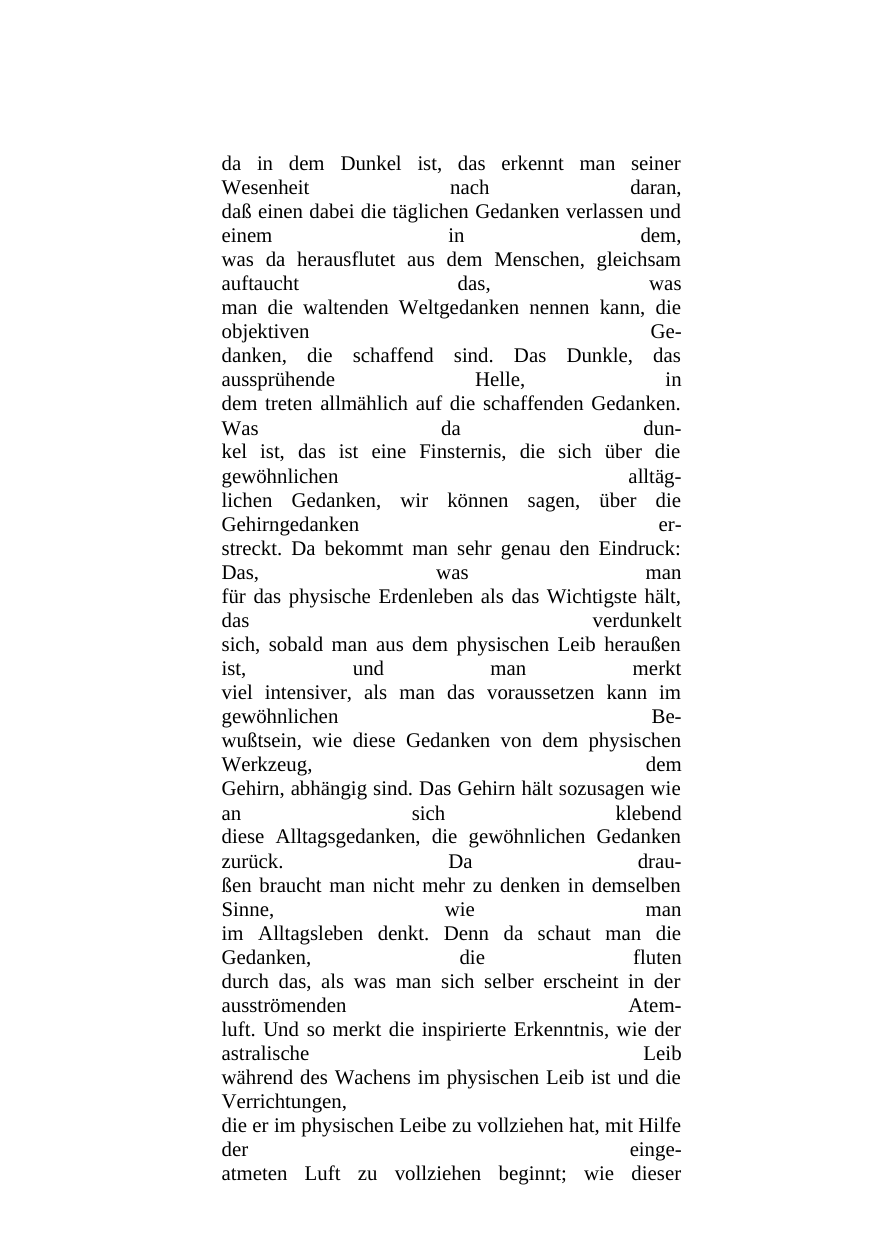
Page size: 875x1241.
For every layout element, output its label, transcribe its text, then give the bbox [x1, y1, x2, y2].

text da in dem Dunkel ist, das erkennt man seiner Wesenheit nach daran, daß einen dabei die täglichen Gedanken verlassen und einem in dem, was da herausflutet aus dem Menschen, gleichsam auftaucht das, was man die waltenden Weltgedanken nennen kann, die objektiven Ge- danken, die schaffend sind. Das Dunkle, das aussprühende Helle, in dem treten allmählich auf die schaffenden Gedanken. Was da dun- kel ist, das ist eine Finsternis, die sich über die gewöhnlichen alltäg- lichen Gedanken, wir können sagen, über die Gehirngedanken er- streckt. Da bekommt man sehr genau den Eindruck: Das, was man für das physische Erdenleben als das Wichtigste hält, das verdunkelt sich, sobald man aus dem physischen Leib heraußen ist, und man merkt viel intensiver, als man das voraussetzen kann im gewöhnlichen Be- wußtsein, wie diese Gedanken von dem physischen Werkzeug, dem Gehirn, abhängig sind. Das Gehirn hält sozusagen wie an sich klebend diese Alltagsgedanken, die gewöhnlichen Gedanken zurück. Da drau- ßen braucht man nicht mehr zu denken in demselben Sinne, wie man im Alltagsleben denkt. Denn da schaut man die Gedanken, die fluten durch das, als was man sich selber erscheint in der ausströmenden Atem- luft. Und so merkt die inspirierte Erkenntnis, wie der astralische Leib während des Wachens im physischen Leib ist und die Verrichtungen, die er im physischen Leibe zu vollziehen hat, mit Hilfe der einge- atmeten Luft zu vollziehen beginnt; wie dieser [221, 151, 682, 1185]
